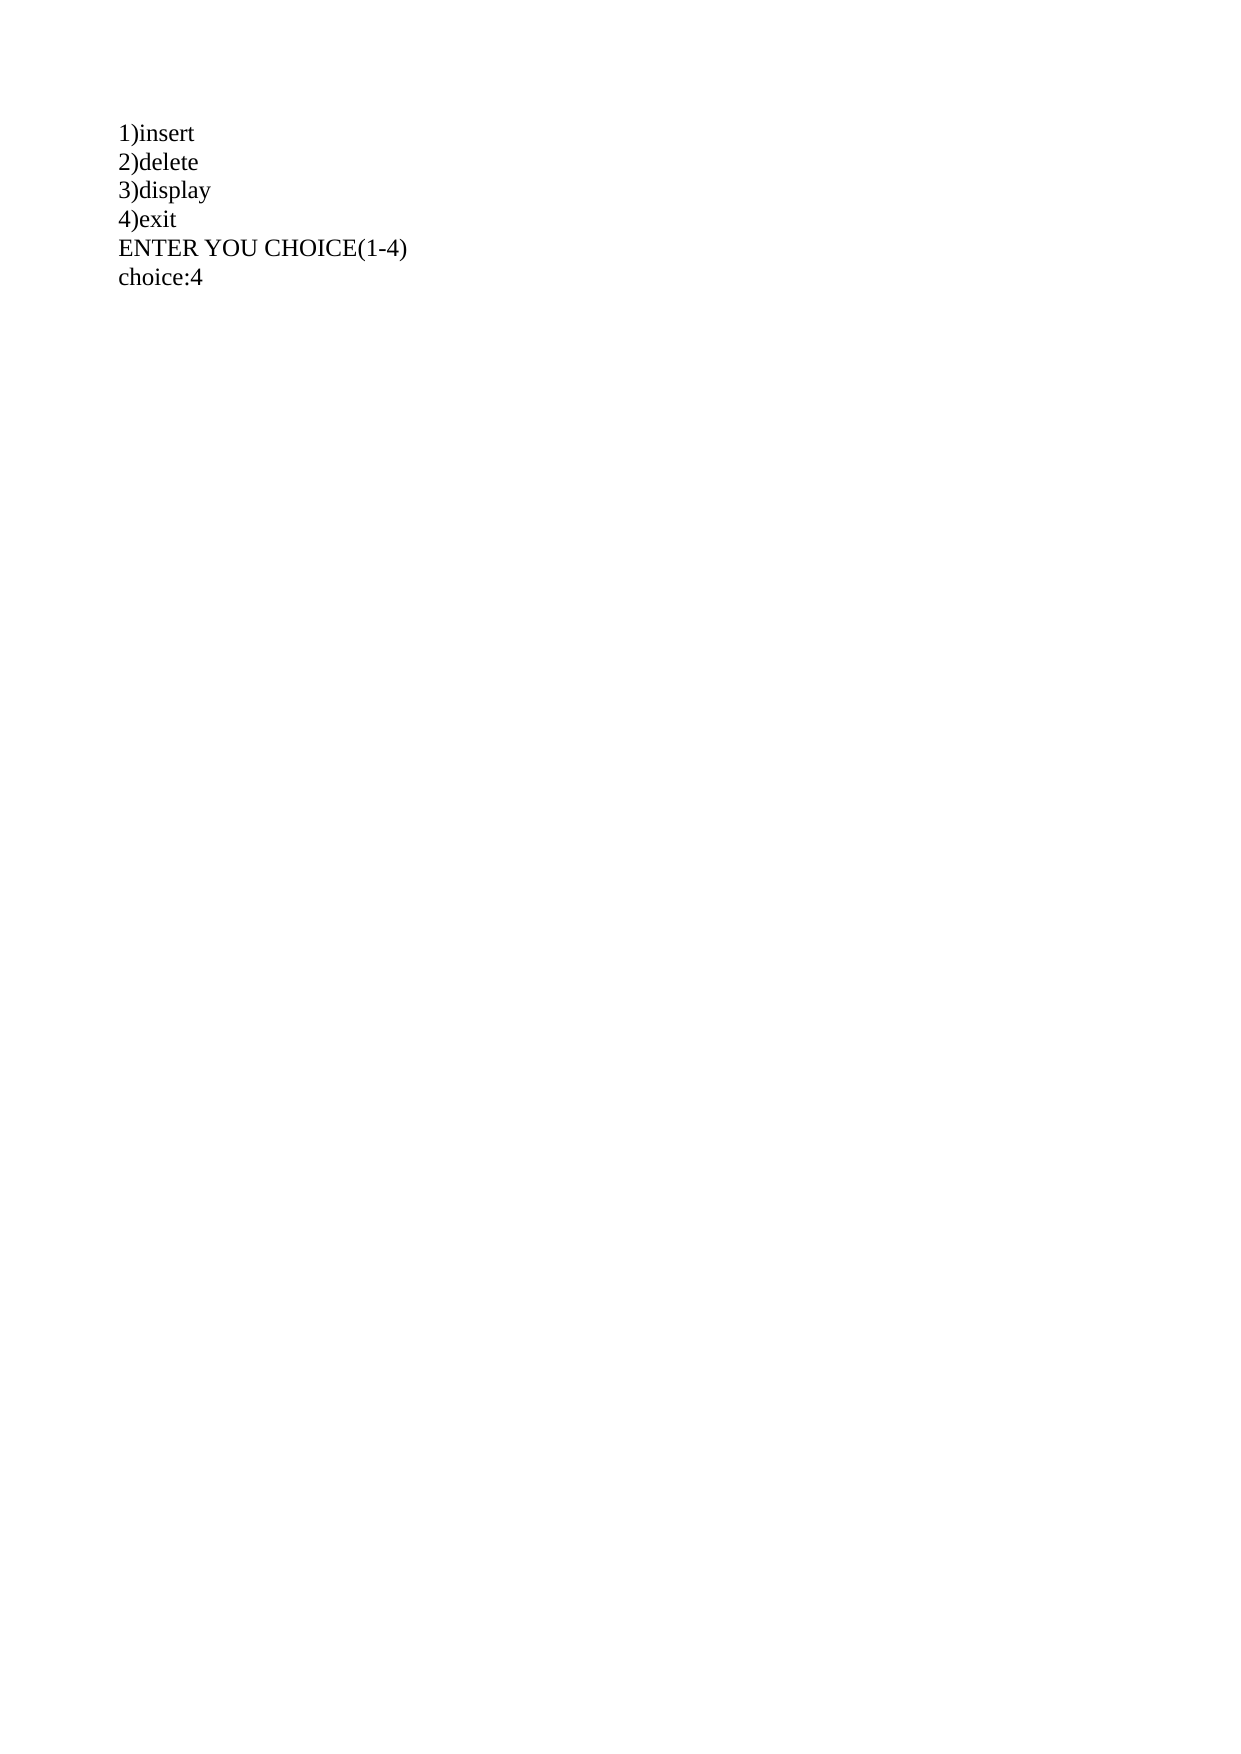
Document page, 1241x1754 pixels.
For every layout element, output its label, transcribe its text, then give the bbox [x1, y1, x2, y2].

text 4)exit [118, 204, 1122, 233]
text ENTER YOU CHOICE(1-4) [118, 233, 1122, 262]
text 1)insert [118, 118, 1122, 147]
text choice:4 [118, 262, 1122, 291]
text 2)delete [118, 147, 1122, 176]
text 3)display [118, 176, 1122, 204]
